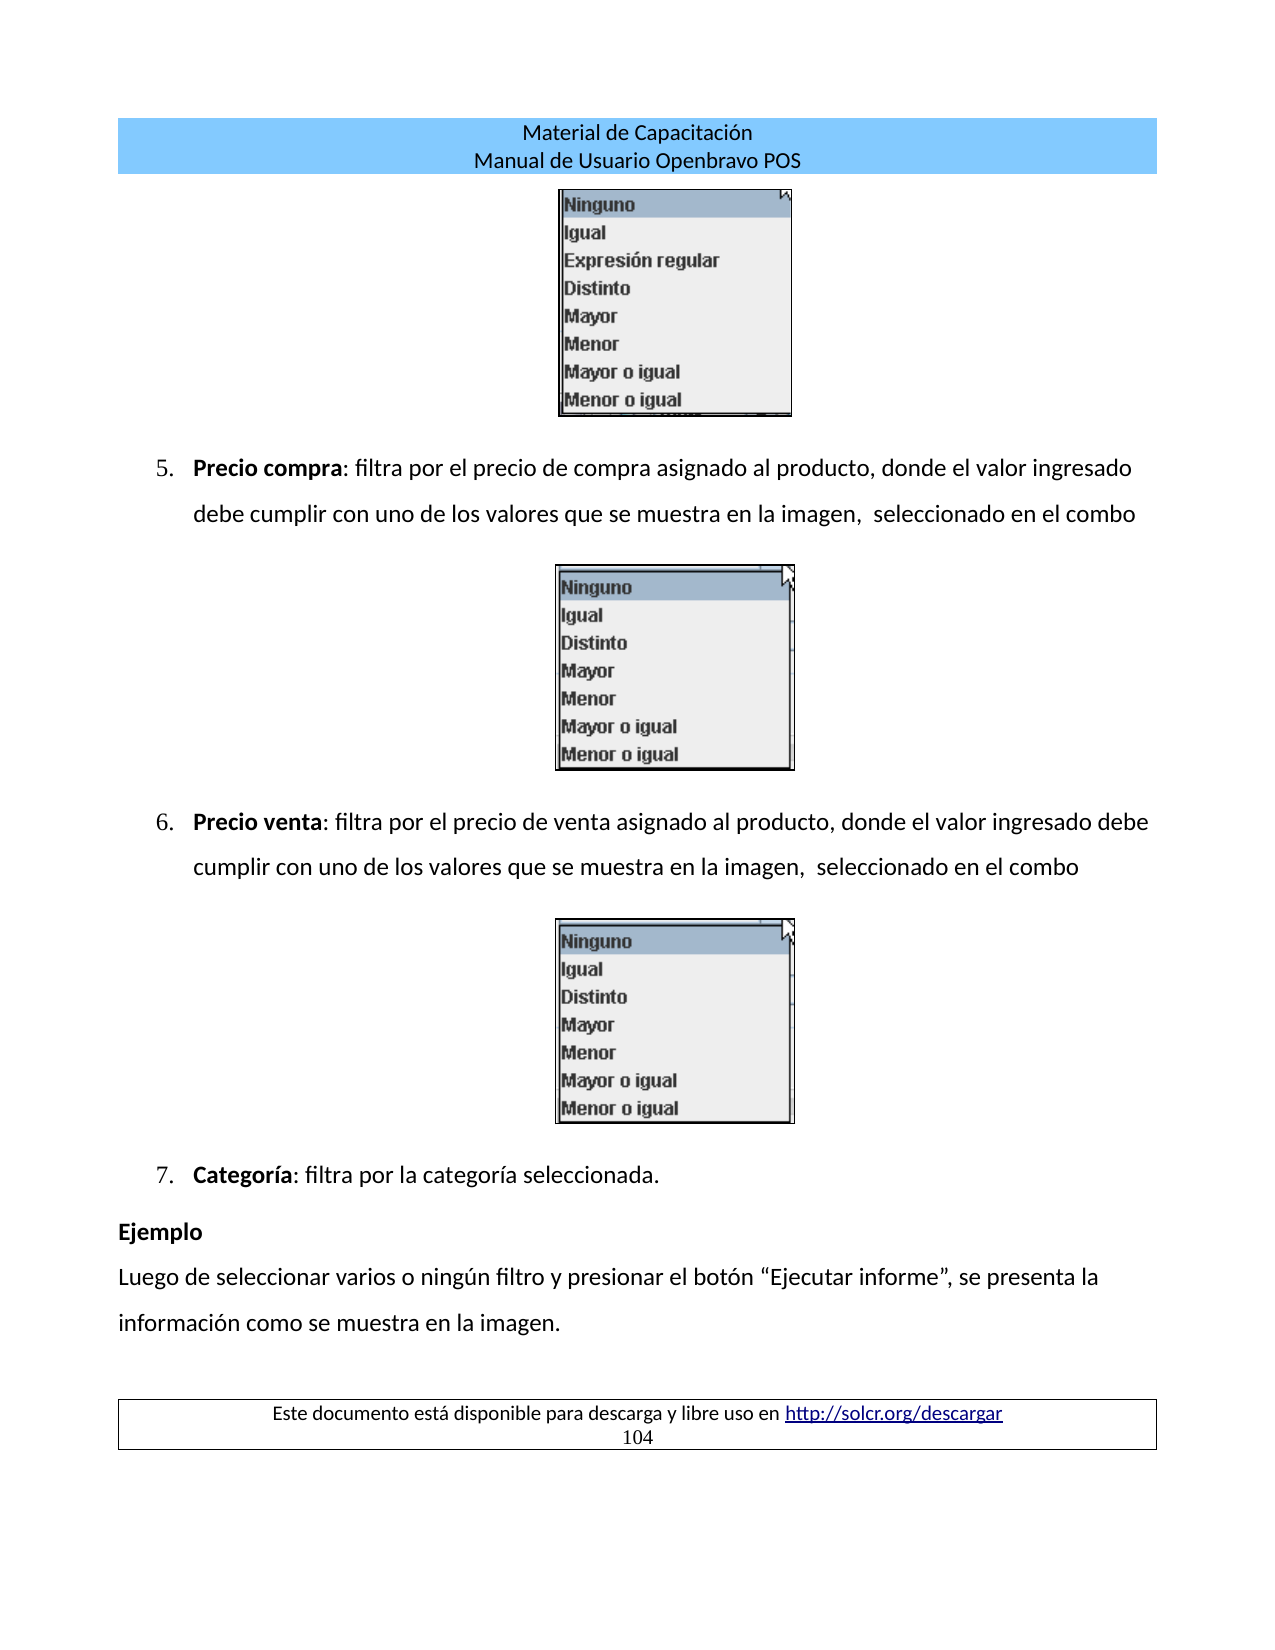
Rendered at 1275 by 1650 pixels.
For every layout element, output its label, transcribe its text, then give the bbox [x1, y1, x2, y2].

text Luego de seleccionar varios o ningún filtro y presionar el botón “Ejecutar informe”, se presenta la información como se muestra en la imagen. [118, 1261, 1157, 1338]
text Ejemplo [118, 1216, 1157, 1246]
list Precio venta: filtra por el precio de venta asignado al producto, donde el valor ingresado debe cumplir con uno de los valores que se muestra en la imagen, seleccionado en el combo [156, 806, 1157, 882]
list Precio compra: filtra por el precio de compra asignado al producto, donde el valor ingresado debe cumplir con uno de los valores que se muestra en la imagen, seleccionado en el combo [156, 452, 1157, 528]
list Categoría: filtra por la categoría seleccionada. [156, 1159, 1157, 1190]
